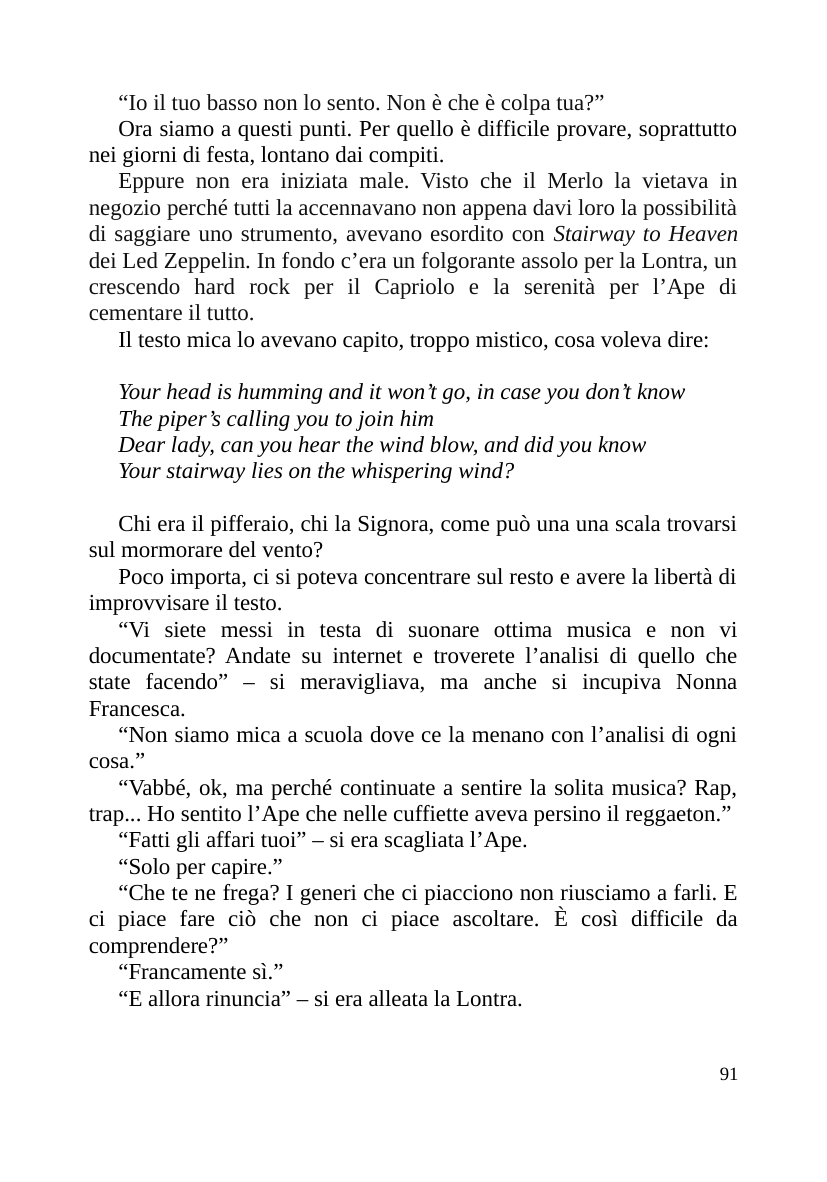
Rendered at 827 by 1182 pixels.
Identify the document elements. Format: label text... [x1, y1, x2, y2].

text “Non siamo mica a scuola dove ce la menano con l’analisi di ogni cosa.” [88, 721, 738, 774]
text “Vabbé, ok, ma perché continuate a sentire la solita musica? Rap, trap... Ho sentito l’Ape che nelle cuffiette aveva persino il reggaeton.” [88, 774, 738, 826]
text “Francamente sì.” [88, 958, 738, 984]
text Poco importa, ci si poteva concentrare sul resto e avere la libertà di improvvisare il testo. [88, 563, 738, 616]
text Your stairway lies on the whispering wind? [88, 457, 738, 484]
text The piper’s calling you to join him [88, 405, 738, 431]
text Ora siamo a questi punti. Per quello è difficile provare, soprattutto nei giorni di festa, lontano dai compiti. [88, 115, 738, 168]
text “Che te ne frega? I generi che ci piacciono non riusciamo a farli. E ci piace fare ciò che non ci piace ascoltare. è così difficile da comprendere?” [88, 879, 738, 958]
text Your head is humming and it won’t go, in case you don’t know [88, 378, 738, 405]
text “Solo per capire.” [88, 853, 738, 879]
text “E allora rinuncia” ‒ si era alleata la Lontra. [88, 984, 738, 1011]
text Eppure non era iniziata male. Visto che il Merlo la vietava in negozio perché tutti la accennavano non appena davi loro la possibilità di saggiare uno strumento, avevano esordito con Stairway to Heaven dei Led Zeppelin. In fondo c’era un folgorante assolo per la Lontra, un crescendo hard rock per il Capriolo e la serenità per l’Ape di cementare il tutto. [88, 168, 738, 326]
text “Vi siete messi in testa di suonare ottima musica e non vi documentate? Andate su internet e troverete l’analisi di quello che state facendo” ‒ si meravigliava, ma anche si incupiva Nonna Francesca. [88, 616, 738, 721]
text Chi era il pifferaio, chi la Signora, come può una una scala trovarsi sul mormorare del vento? [88, 510, 738, 563]
text Dear lady, can you hear the wind blow, and did you know [88, 431, 738, 457]
text Il testo mica lo avevano capito, troppo mistico, cosa voleva dire: [88, 326, 738, 352]
text “Io il tuo basso non lo sento. Non è che è colpa tua?” [88, 88, 738, 115]
text “Fatti gli affari tuoi” ‒ si era scagliata l’Ape. [88, 826, 738, 853]
